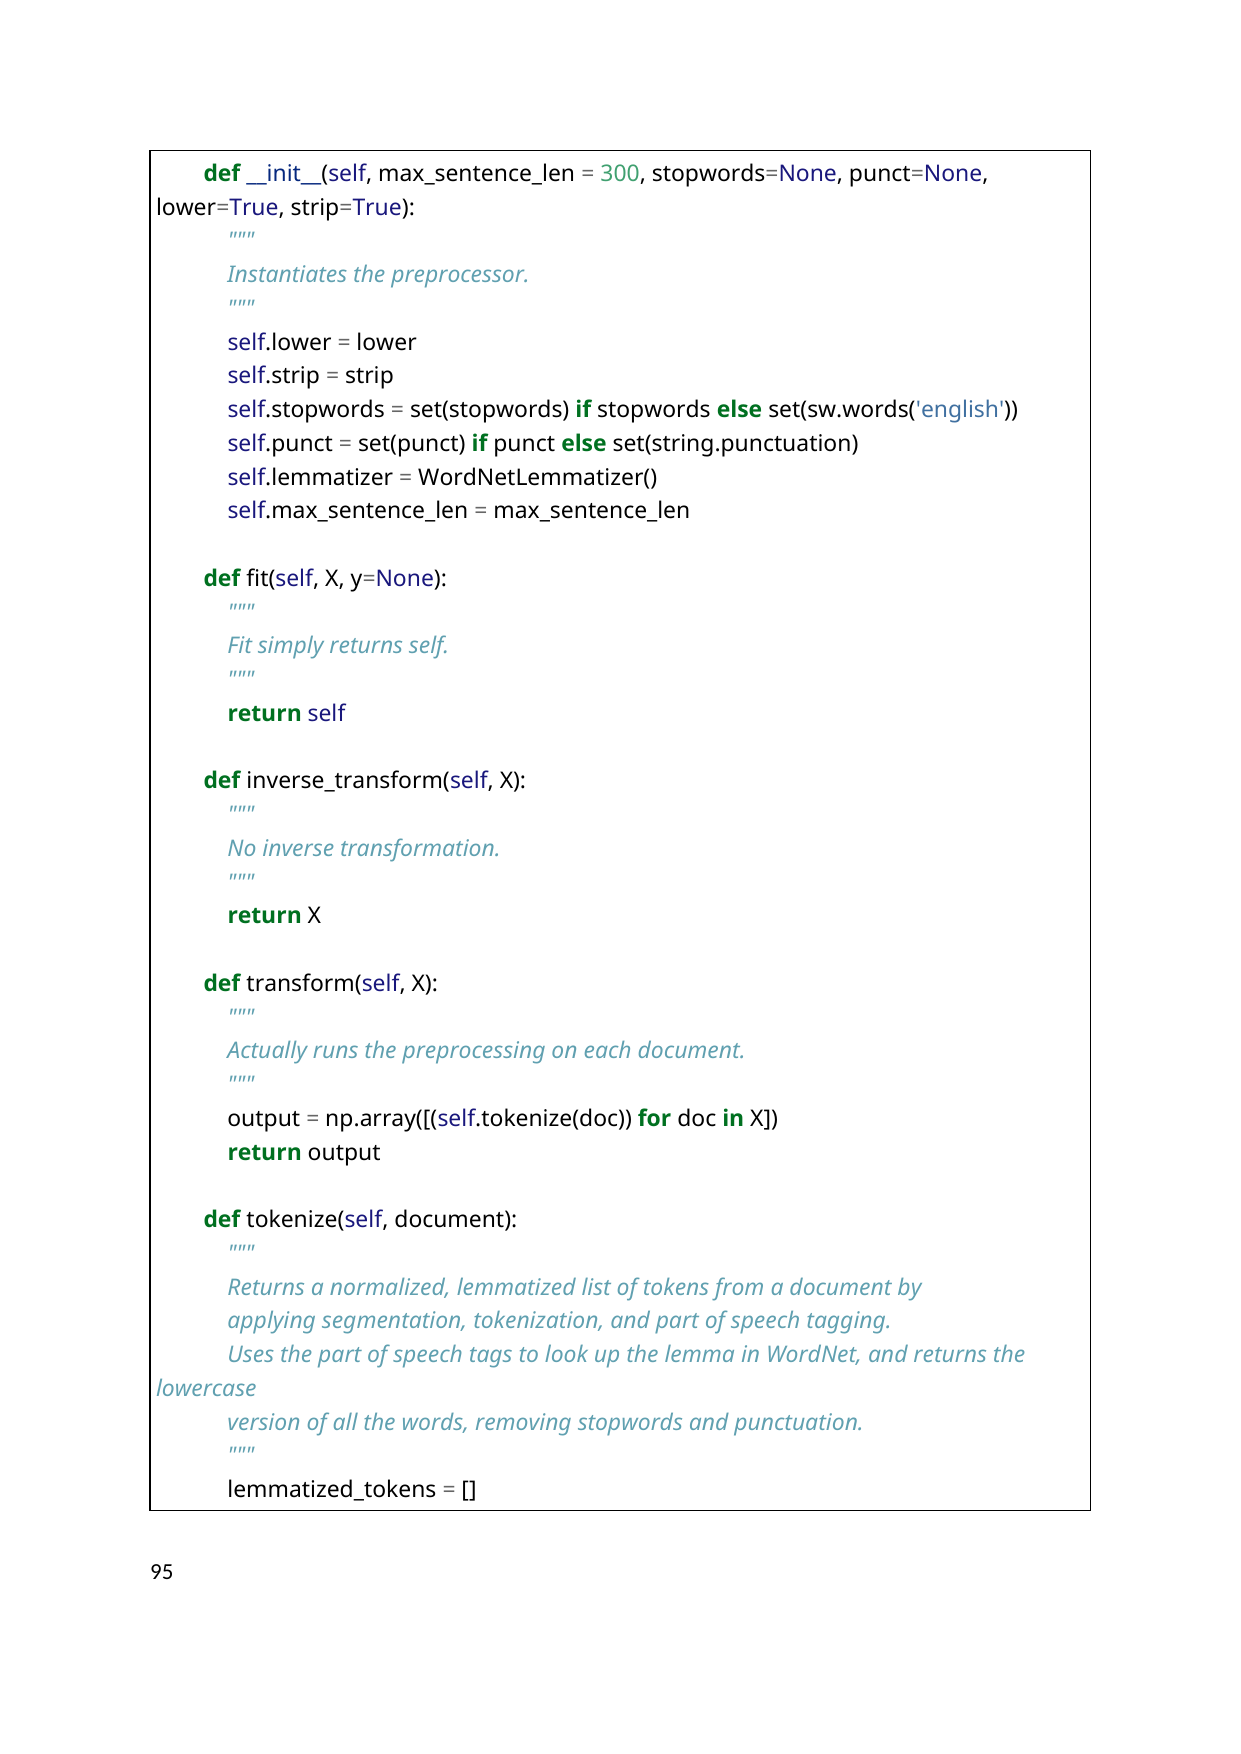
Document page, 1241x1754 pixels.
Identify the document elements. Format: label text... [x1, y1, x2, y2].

table_header def __init__(self, max_sentence_len = 300, stopwords=None, punct=None, lower=True, strip=True): """ Instantiates the preprocessor. """ self.lower = lower self.strip = strip self.stopwords = set(stopwords) if stopwords else set(sw.words('english')) self.punct = set(punct) if punct else set(string.punctuation) self.lemmatizer = WordNetLemmatizer() self.max_sentence_len = max_sentence_len def fit(self, X, y=None): """ Fit simply returns self. """ return self def inverse_transform(self, X): """ No inverse transformation. """ return X def transform(self, X): """ Actually runs the preprocessing on each document. """ output = np.array([(self.tokenize(doc)) for doc in X]) return output def tokenize(self, document): """ Returns a normalized, lemmatized list of tokens from a document by applying segmentation, tokenization, and part of speech tagging. Uses the part of speech tags to look up the lemma in WordNet, and returns the lowercase version of all the words, removing stopwords and punctuation. """ lemmatized_tokens = [] [151, 151, 1090, 1510]
